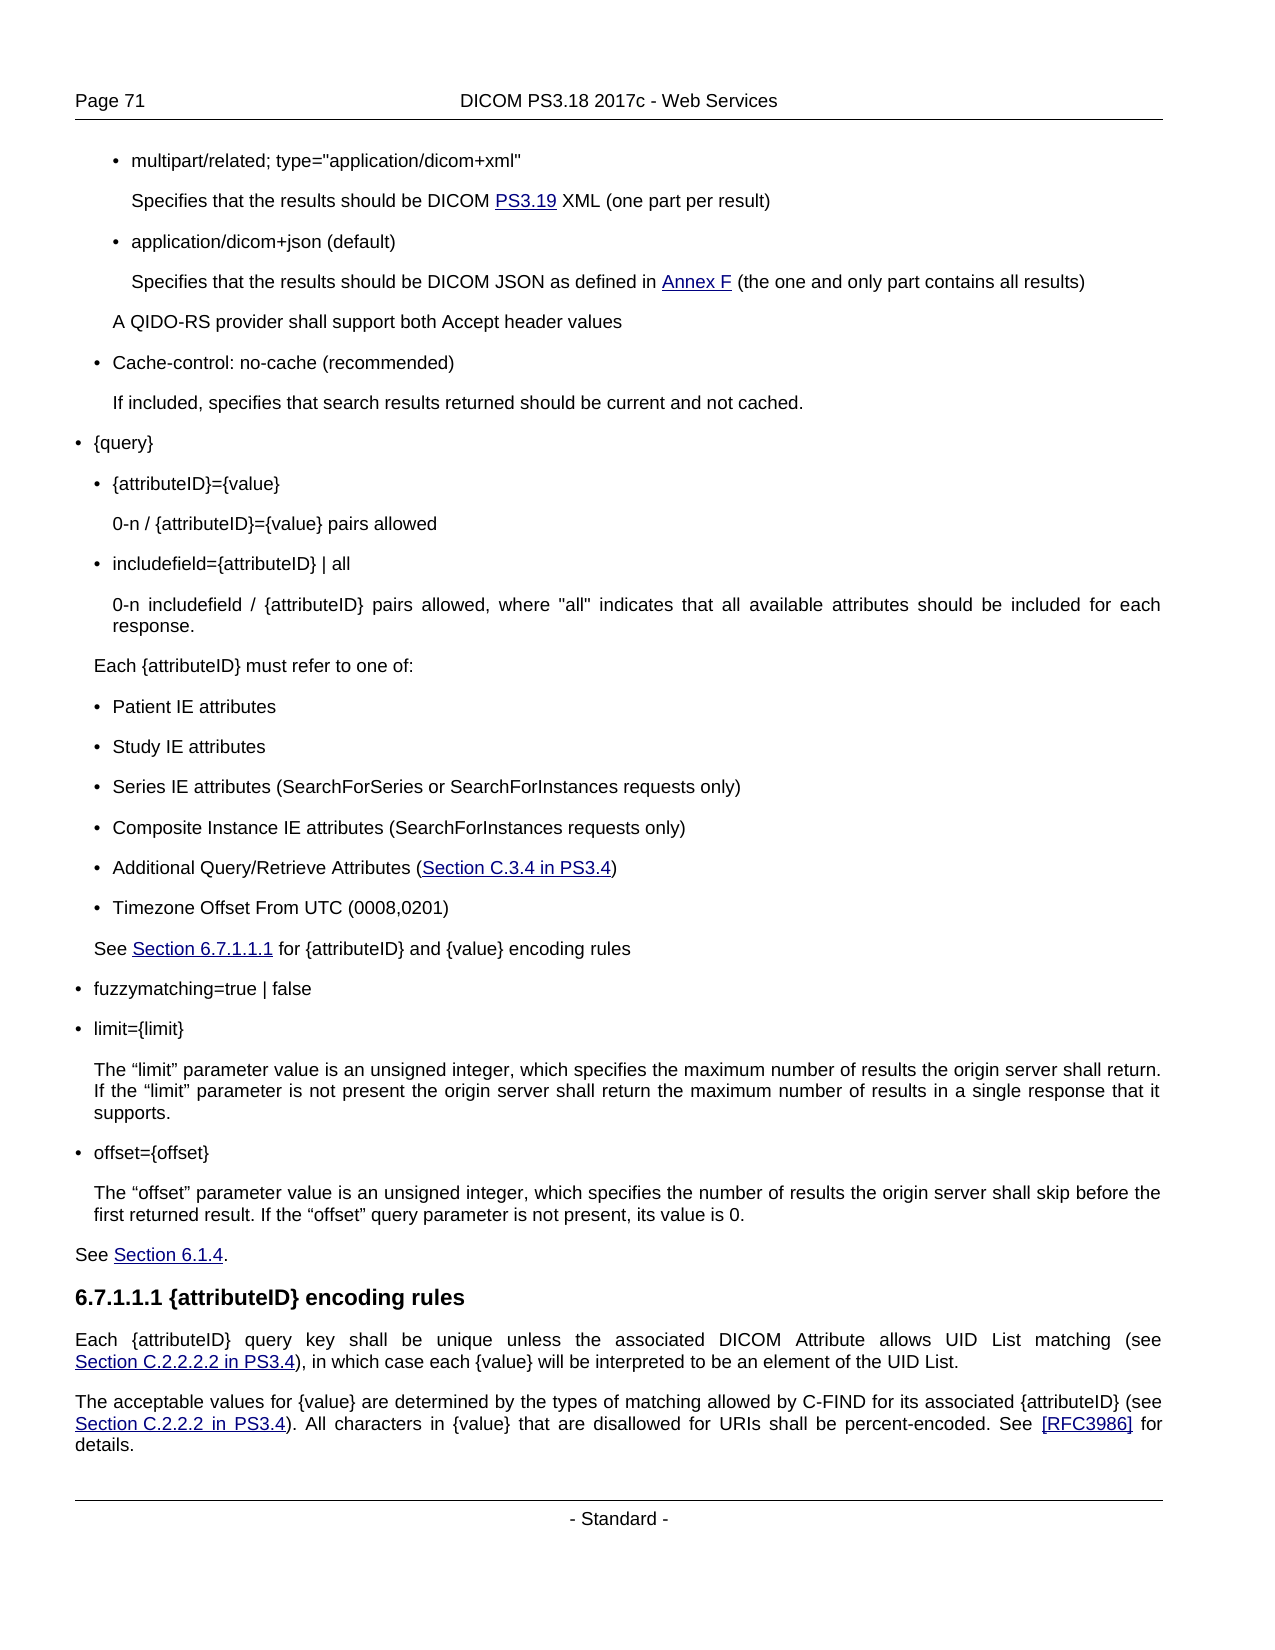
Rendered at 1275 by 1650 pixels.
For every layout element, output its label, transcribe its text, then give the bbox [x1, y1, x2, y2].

list Timezone Offset From UTC (0008,0201) [94, 897, 1162, 919]
list Composite Instance IE attributes (SearchForInstances requests only) [94, 817, 1162, 838]
list Series IE attributes (SearchForSeries or SearchForInstances requests only) [94, 776, 1162, 798]
list offset={offset} [75, 1142, 1162, 1163]
list limit={limit} [75, 1018, 1162, 1040]
list fuzzymatching=true | false [75, 978, 1162, 999]
text Each {attributeID} query key shall be unique unless the associated DICOM Attribute allows UID List matching (see Section C.2.2.2.2 in PS3.4), in which case each {value} will be interpreted to be an element of the UID List. [75, 1329, 1162, 1372]
list multipart/related; type="application/dicom+xml" [112, 150, 1162, 172]
text The acceptable values for {value} are determined by the types of matching allowed by C-FIND for its associated {attributeID} (see Section C.2.2.2 in PS3.4). All characters in {value} that are disallowed for URIs shall be percent-encoded. See [RFC3986] for details. [75, 1391, 1162, 1456]
list A QIDO-RS provider shall support both Accept header values [94, 311, 1162, 333]
list application/dicom+json (default) [112, 231, 1162, 252]
list The “offset” parameter value is an unsigned integer, which specifies the number of results the origin server shall skip before the first returned result. If the “offset” query parameter is not present, its value is 0. [75, 1182, 1162, 1225]
list Each {attributeID} must refer to one of: [75, 655, 1162, 677]
list Cache-control: no-cache (recommended) [94, 352, 1162, 373]
text See Section 6.1.4. [75, 1244, 1162, 1266]
list See Section 6.7.1.1.1 for {attributeID} and {value} encoding rules [75, 937, 1162, 959]
list Study IE attributes [94, 736, 1162, 757]
list If included, specifies that search results returned should be current and not cached. [94, 392, 1162, 413]
list Specifies that the results should be DICOM PS3.19 XML (one part per result) [112, 190, 1162, 212]
list Patient IE attributes [94, 696, 1162, 717]
list 0-n / {attributeID}={value} pairs allowed [94, 513, 1162, 534]
list {attributeID}={value} [94, 472, 1162, 494]
list 0-n includefield / {attributeID} pairs allowed, where "all" indicates that all available attributes should be included for each response. [94, 593, 1162, 637]
list Specifies that the results should be DICOM JSON as defined in Annex F (the one and only part contains all results) [112, 271, 1162, 292]
list includefield={attributeID} | all [94, 553, 1162, 575]
list {query} [75, 432, 1162, 454]
list Additional Query/Retrieve Attributes (Section C.3.4 in PS3.4) [94, 857, 1162, 878]
text 6.7.1.1.1 {attributeID} encoding rules [75, 1284, 1162, 1310]
list The “limit” parameter value is an unsigned integer, which specifies the maximum number of results the origin server shall return. If the “limit” parameter is not present the origin server shall return the maximum number of results in a single response that it supports. [75, 1058, 1162, 1123]
